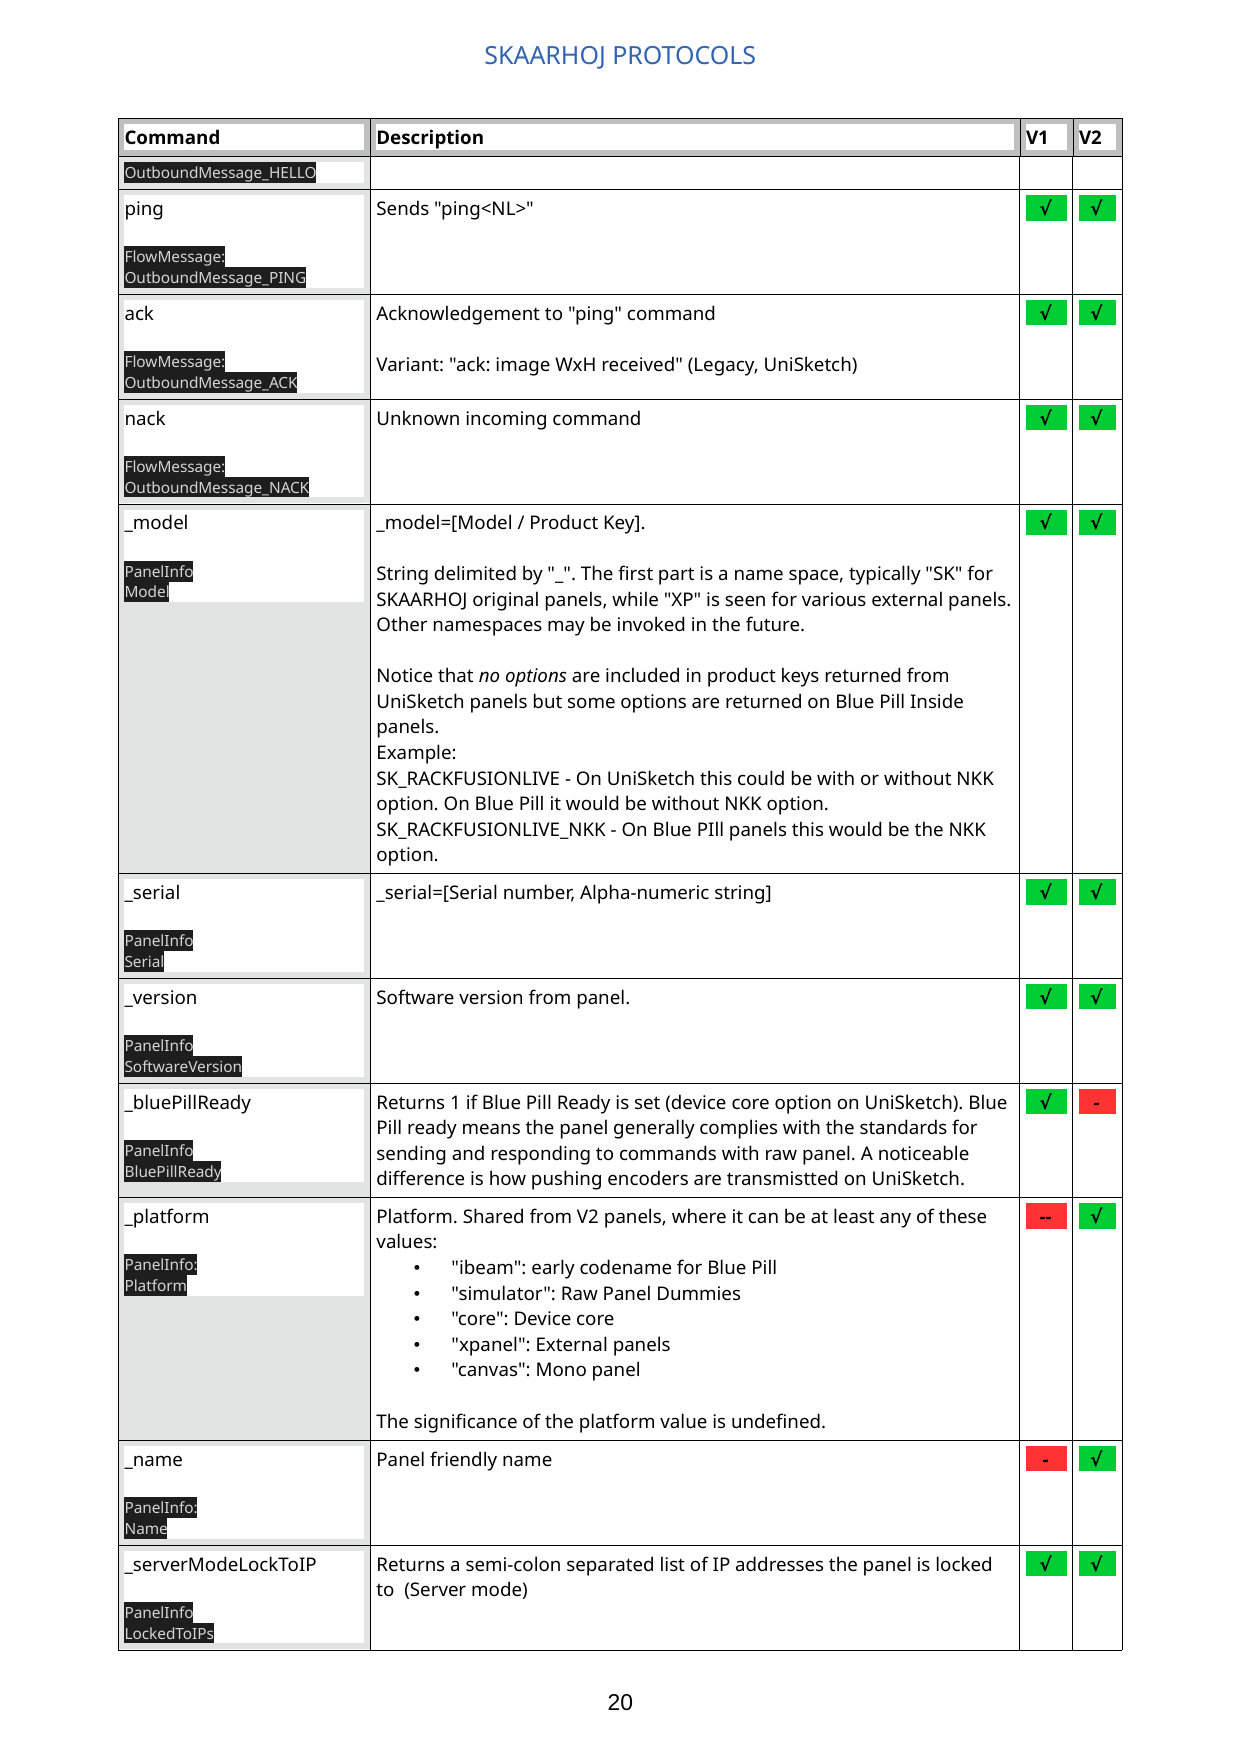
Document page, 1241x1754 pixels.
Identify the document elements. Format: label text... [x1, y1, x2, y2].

table_cell √ [1073, 1441, 1122, 1545]
table_cell Returns a semi-colon separated list of IP addresses the panel is locked to (Server mode) [371, 1546, 1019, 1649]
table_cell √ [1020, 190, 1072, 294]
table_cell _name PanelInfo: Name [119, 1441, 370, 1545]
table_cell Acknowledgement to "ping" command Variant: "ack: image WxH received" (Legacy, UniSketch) [371, 295, 1019, 399]
table_cell _model PanelInfo Model [119, 505, 370, 873]
table_cell -- [1020, 1198, 1072, 1440]
table_cell [1020, 157, 1072, 189]
table_cell √ [1073, 400, 1122, 503]
table_cell √ [1073, 1546, 1122, 1649]
table_cell [1073, 157, 1122, 189]
table_cell √ [1073, 874, 1122, 978]
table_cell √ [1020, 1546, 1072, 1649]
table_cell ping FlowMessage: OutboundMessage_PING [119, 190, 370, 294]
table_cell √ [1020, 1084, 1072, 1197]
table_header V2 [1074, 119, 1122, 156]
table_cell Returns 1 if Blue Pill Ready is set (device core option on UniSketch). Blue Pill ready means the panel generally complies with the standards for sending and responding to commands with raw panel. A noticeable difference is how pushing encoders are transmistted on UniSketch. [371, 1084, 1019, 1197]
table_cell nack FlowMessage: OutboundMessage_NACK [119, 400, 370, 503]
table_cell √ [1073, 979, 1122, 1083]
table_cell [371, 157, 1019, 189]
table_cell _platform PanelInfo: Platform [119, 1198, 370, 1440]
table_cell - [1020, 1441, 1072, 1545]
table_cell OutboundMessage_HELLO [119, 157, 370, 189]
table_cell √ [1073, 295, 1122, 399]
table_cell - [1073, 1084, 1122, 1197]
table_cell _serial PanelInfo Serial [119, 874, 370, 978]
table_header Description [371, 119, 1020, 156]
table_cell _serial=[Serial number, Alpha-numeric string] [371, 874, 1019, 978]
table_cell _serverModeLockToIP PanelInfo LockedToIPs [119, 1546, 370, 1649]
table_cell √ [1020, 505, 1072, 873]
table_cell _model=[Model / Product Key]. String delimited by "_". The first part is a name space, typically "SK" for SKAARHOJ original panels, while "XP" is seen for various external panels. Other namespaces may be invoked in the future. Notice that no options are included in product keys returned from UniSketch panels but some options are returned on Blue Pill Inside panels. Example: SK_RACKFUSIONLIVE - On UniSketch this could be with or without NKK option. On Blue Pill it would be without NKK option. SK_RACKFUSIONLIVE_NKK - On Blue PIll panels this would be the NKK option. [371, 505, 1019, 873]
table_cell √ [1020, 874, 1072, 978]
table_header Command [119, 119, 370, 156]
table_cell Unknown incoming command [371, 400, 1019, 503]
table_cell √ [1073, 1198, 1122, 1440]
table_cell √ [1073, 190, 1122, 294]
table_cell √ [1073, 505, 1122, 873]
table_cell Panel friendly name [371, 1441, 1019, 1545]
table_cell Platform. Shared from V2 panels, where it can be at least any of these values: "ibeam": early codename for Blue Pill "simulator": Raw Panel Dummies "core": Device core "xpanel": External panels "canvas": Mono panel The significance of the platform value is undefined. [371, 1198, 1019, 1440]
table_cell _bluePillReady PanelInfo BluePillReady [119, 1084, 370, 1197]
table_cell √ [1020, 979, 1072, 1083]
table_cell ack FlowMessage: OutboundMessage_ACK [119, 295, 370, 399]
table_header V1 [1021, 119, 1073, 156]
table_cell Software version from panel. [371, 979, 1019, 1083]
table_cell √ [1020, 295, 1072, 399]
table_cell Sends "ping<NL>" [371, 190, 1019, 294]
table_cell √ [1020, 400, 1072, 503]
table_cell _version PanelInfo SoftwareVersion [119, 979, 370, 1083]
